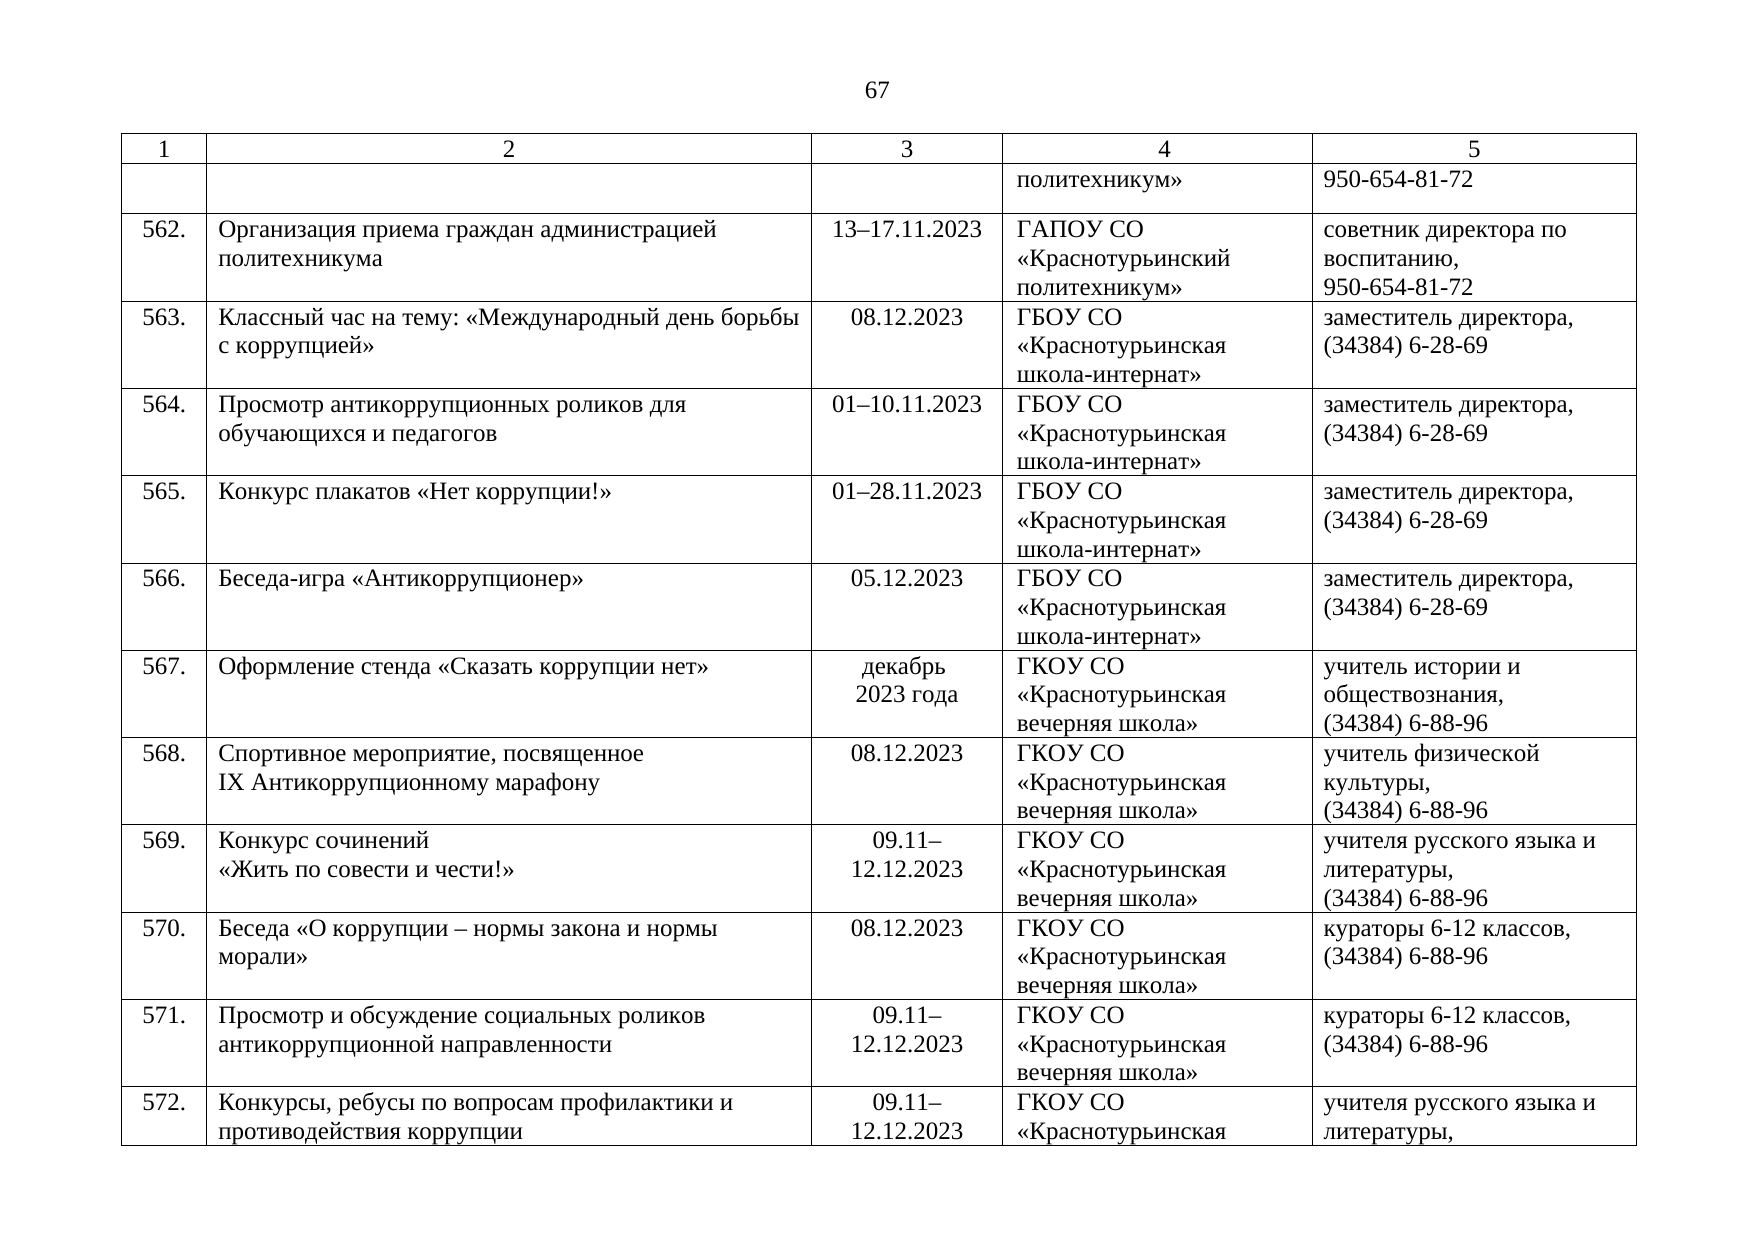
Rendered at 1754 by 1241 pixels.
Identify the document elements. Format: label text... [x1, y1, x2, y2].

table_cell 950-654-81-72 [1313, 164, 1636, 213]
table_cell ГБОУ СО «Краснотурьинская школа-интернат» [1003, 476, 1312, 562]
table_cell [122, 1087, 206, 1145]
table_cell [117, 563, 121, 650]
table_cell Конкурсы, ребусы по вопросам профилактики и противодействия коррупции [207, 1087, 811, 1145]
table_cell учитель физической культуры, (34384) 6-88-96 [1313, 738, 1636, 824]
table_cell [122, 913, 206, 999]
table_cell [122, 389, 206, 475]
table_cell советник директора по воспитанию, 950-654-81-72 [1313, 214, 1636, 301]
table_cell [117, 163, 121, 213]
table_cell ГКОУ СО «Краснотурьинская вечерняя школа» [1003, 738, 1312, 824]
table_cell ГКОУ СО «Краснотурьинская вечерняя школа» [1003, 651, 1312, 737]
table_cell [122, 302, 206, 388]
table_cell [117, 999, 121, 1086]
table_cell заместитель директора, (34384) 6-28-69 [1313, 302, 1636, 388]
table_cell [122, 476, 206, 562]
table_cell [117, 213, 121, 301]
table_cell кураторы 6-12 классов, (34384) 6-88-96 [1313, 913, 1636, 999]
table_cell [117, 388, 121, 475]
table_cell [122, 564, 206, 650]
table_cell 01–10.11.2023 [812, 389, 1002, 475]
table_cell Классный час на тему: «Международный день борьбы с коррупцией» [207, 302, 811, 388]
table_cell ГБОУ СО «Краснотурьинская школа-интернат» [1003, 564, 1312, 650]
table_cell заместитель директора, (34384) 6-28-69 [1313, 476, 1636, 562]
table_cell политехникум» [1003, 164, 1312, 213]
table_cell [117, 824, 121, 912]
table_cell [117, 1086, 121, 1145]
table_cell [117, 912, 121, 999]
table_cell [812, 164, 1002, 213]
table_cell 08.12.2023 [812, 302, 1002, 388]
table_cell 01–28.11.2023 [812, 476, 1002, 562]
table_cell Оформление стенда «Сказать коррупции нет» [207, 651, 811, 737]
table_cell 09.11–12.12.2023 [812, 825, 1002, 912]
table_cell [122, 1000, 206, 1086]
table_cell [207, 164, 811, 213]
table_cell 05.12.2023 [812, 564, 1002, 650]
table_cell учителя русского языка и литературы, (34384) 6-88-96 [1313, 825, 1636, 912]
table_cell 09.11–12.12.2023 [812, 1000, 1002, 1086]
table_header 5 [1313, 134, 1636, 163]
table_cell Беседа «О коррупции – нормы закона и нормы морали» [207, 913, 811, 999]
table_header [117, 133, 121, 163]
table_cell [122, 651, 206, 737]
table_cell [122, 825, 206, 912]
table_cell декабрь 2023 года [812, 651, 1002, 737]
table_cell Конкурс плакатов «Нет коррупции!» [207, 476, 811, 562]
table_header 2 [207, 134, 811, 163]
table_header 3 [812, 134, 1002, 163]
table_cell 13–17.11.2023 [812, 214, 1002, 301]
table_cell ГБОУ СО «Краснотурьинская школа-интернат» [1003, 389, 1312, 475]
table_cell кураторы 6-12 классов, (34384) 6-88-96 [1313, 1000, 1636, 1086]
table_cell [122, 214, 206, 301]
table_cell Просмотр антикоррупционных роликов для обучающихся и педагогов [207, 389, 811, 475]
table_cell Беседа-игра «Антикоррупционер» [207, 564, 811, 650]
table_cell Просмотр и обсуждение социальных роликов антикоррупционной направленности [207, 1000, 811, 1086]
table_cell 08.12.2023 [812, 913, 1002, 999]
table_cell ГКОУ СО «Краснотурьинская [1003, 1087, 1312, 1145]
table_cell [117, 475, 121, 562]
table_cell ГКОУ СО «Краснотурьинская вечерняя школа» [1003, 913, 1312, 999]
table_header 1 [122, 134, 206, 163]
table_cell 09.11–12.12.2023 [812, 1087, 1002, 1145]
table_cell [117, 301, 121, 388]
table_cell Конкурс сочинений «Жить по совести и чести!» [207, 825, 811, 912]
table_cell ГАПОУ СО «Краснотурьинский политехникум» [1003, 214, 1312, 301]
table_cell Организация приема граждан администрацией политехникума [207, 214, 811, 301]
table_cell [122, 738, 206, 824]
table_cell учителя русского языка и литературы, [1313, 1087, 1636, 1145]
table_header 4 [1003, 134, 1312, 163]
table_cell ГКОУ СО «Краснотурьинская вечерняя школа» [1003, 825, 1312, 912]
table_cell [117, 737, 121, 824]
table_cell [117, 650, 121, 737]
table_cell заместитель директора, (34384) 6-28-69 [1313, 389, 1636, 475]
table_cell [122, 164, 206, 213]
table_cell ГКОУ СО «Краснотурьинская вечерняя школа» [1003, 1000, 1312, 1086]
table_cell заместитель директора, (34384) 6-28-69 [1313, 564, 1636, 650]
table_cell 08.12.2023 [812, 738, 1002, 824]
table_cell учитель истории и обществознания, (34384) 6-88-96 [1313, 651, 1636, 737]
table_cell ГБОУ СО «Краснотурьинская школа-интернат» [1003, 302, 1312, 388]
table_cell Спортивное мероприятие, посвященное IX Антикоррупционному марафону [207, 738, 811, 824]
